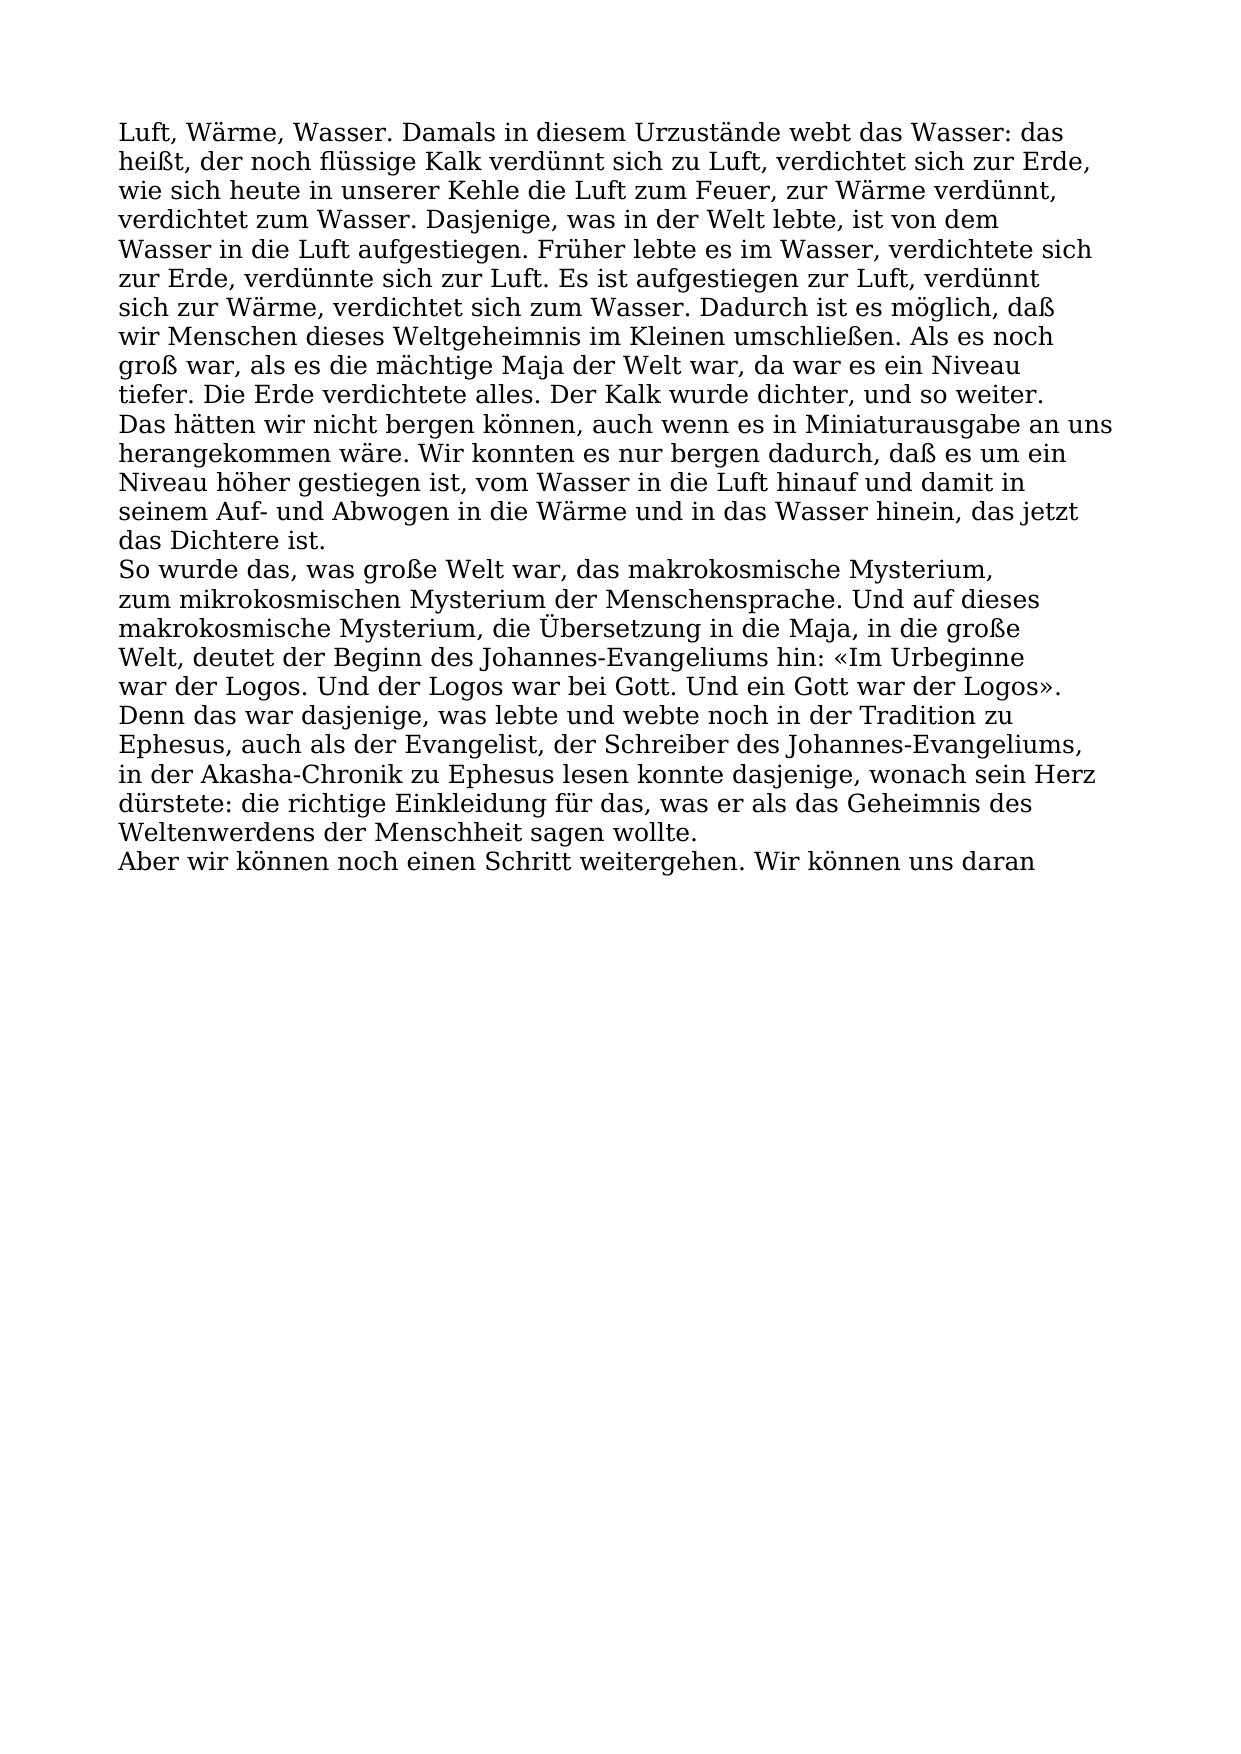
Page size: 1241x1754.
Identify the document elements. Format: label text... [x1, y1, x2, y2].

text herangekommen wäre. Wir konnten es nur bergen dadurch, daß es um ein [118, 439, 1122, 468]
text Luft, Wärme, Wasser. Damals in diesem Urzustände webt das Wasser: das [118, 118, 1122, 147]
text war der Logos. Und der Logos war bei Gott. Und ein Gott war der Logos». [118, 672, 1122, 701]
text das Dichtere ist. [118, 526, 1122, 556]
text Ephesus, auch als der Evangelist, der Schreiber des Johannes-Evangeliums, [118, 731, 1122, 760]
text Das hätten wir nicht bergen können, auch wenn es in Miniaturausgabe an uns [118, 410, 1122, 439]
text zum mikrokosmischen Mysterium der Menschensprache. Und auf dieses [118, 585, 1122, 614]
text Aber wir können noch einen Schritt weitergehen. Wir können uns daran [118, 847, 1122, 876]
text sich zur Wärme, verdichtet sich zum Wasser. Dadurch ist es möglich, daß [118, 293, 1122, 322]
text verdichtet zum Wasser. Dasjenige, was in der Welt lebte, ist von dem [118, 206, 1122, 235]
text seinem Auf- und Abwogen in die Wärme und in das Wasser hinein, das jetzt [118, 497, 1122, 526]
text groß war, als es die mächtige Maja der Welt war, da war es ein Niveau [118, 351, 1122, 381]
text Niveau höher gestiegen ist, vom Wasser in die Luft hinauf und damit in [118, 468, 1122, 497]
text wie sich heute in unserer Kehle die Luft zum Feuer, zur Wärme verdünnt, [118, 176, 1122, 206]
text Weltenwerdens der Menschheit sagen wollte. [118, 818, 1122, 847]
text Wasser in die Luft aufgestiegen. Früher lebte es im Wasser, verdichtete sich [118, 235, 1122, 264]
text dürstete: die richtige Einkleidung für das, was er als das Geheimnis des [118, 789, 1122, 818]
text Welt, deutet der Beginn des Johannes-Evangeliums hin: «Im Urbeginne [118, 643, 1122, 672]
text tiefer. Die Erde verdichtete alles. Der Kalk wurde dichter, und so weiter. [118, 381, 1122, 410]
text in der Akasha-Chronik zu Ephesus lesen konnte dasjenige, wonach sein Herz [118, 760, 1122, 789]
text Denn das war dasjenige, was lebte und webte noch in der Tradition zu [118, 701, 1122, 731]
text So wurde das, was große Welt war, das makrokosmische Mysterium, [118, 556, 1122, 585]
text wir Menschen dieses Weltgeheimnis im Kleinen umschließen. Als es noch [118, 322, 1122, 351]
text heißt, der noch flüssige Kalk verdünnt sich zu Luft, verdichtet sich zur Erde, [118, 147, 1122, 176]
text zur Erde, verdünnte sich zur Luft. Es ist aufgestiegen zur Luft, verdünnt [118, 264, 1122, 293]
text makrokosmische Mysterium, die Übersetzung in die Maja, in die große [118, 614, 1122, 643]
